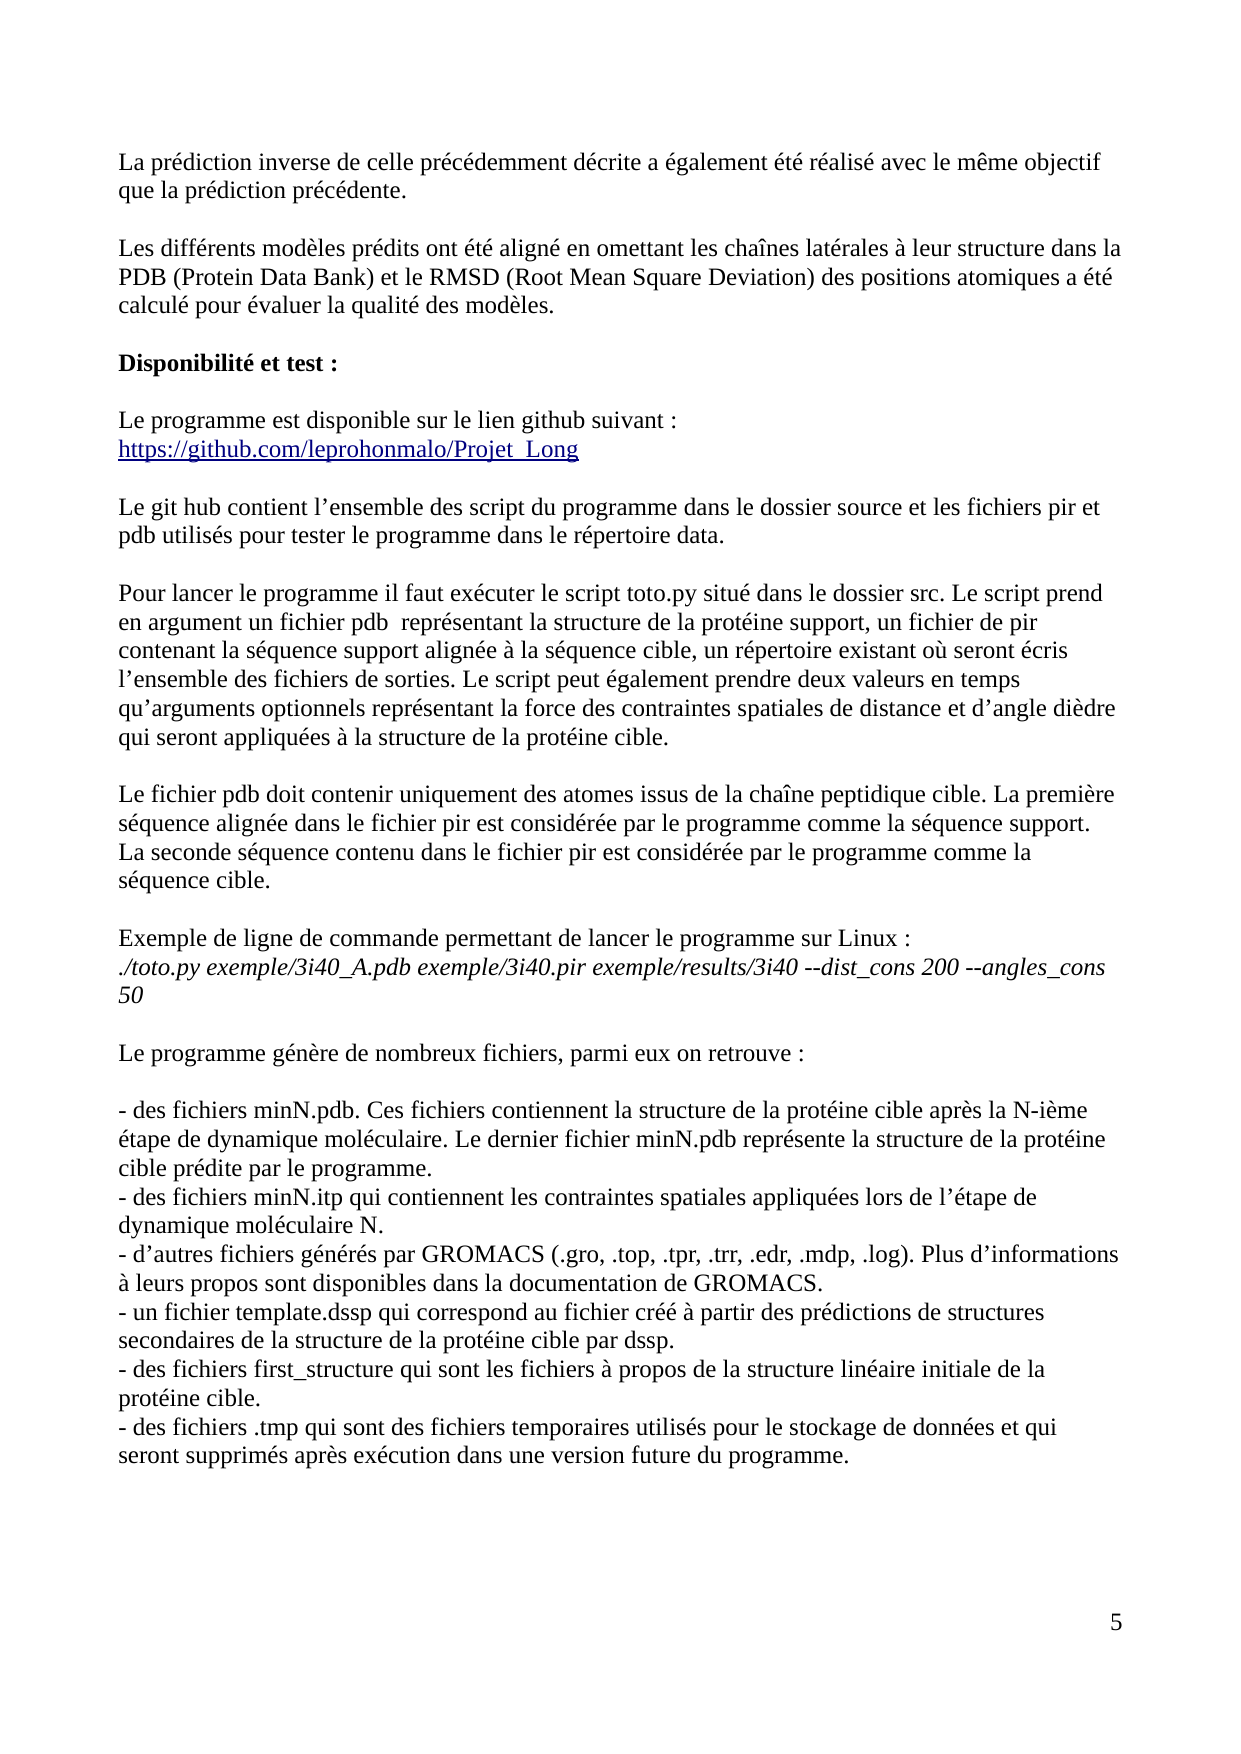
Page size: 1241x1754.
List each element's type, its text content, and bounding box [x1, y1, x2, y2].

text Le fichier pdb doit contenir uniquement des atomes issus de la chaîne peptidique cible. La première séquence alignée dans le fichier pir est considérée par le programme comme la séquence support. La seconde séquence contenu dans le fichier pir est considérée par le programme comme la séquence cible. [118, 779, 1122, 894]
text Exemple de ligne de commande permettant de lancer le programme sur Linux : [118, 923, 1122, 952]
text Les différents modèles prédits ont été aligné en omettant les chaînes latérales à leur structure dans la PDB (Protein Data Bank) et le RMSD (Root Mean Square Deviation) des positions atomiques a été calculé pour évaluer la qualité des modèles. [118, 233, 1122, 319]
text Le programme génère de nombreux fichiers, parmi eux on retrouve : [118, 1038, 1122, 1067]
text Le git hub contient l’ensemble des script du programme dans le dossier source et les fichiers pir et pdb utilisés pour tester le programme dans le répertoire data. [118, 492, 1122, 549]
text Le programme est disponible sur le lien github suivant : https://github.com/leprohonmalo/Projet_Long [118, 406, 1122, 463]
text - des fichiers minN.pdb. Ces fichiers contiennent la structure de la protéine cible après la N-ième étape de dynamique moléculaire. Le dernier fichier minN.pdb représente la structure de la protéine cible prédite par le programme. [118, 1096, 1122, 1182]
text Disponibilité et test : [118, 348, 1122, 377]
text - des fichiers first_structure qui sont les fichiers à propos de la structure linéaire initiale de la protéine cible. [118, 1354, 1122, 1412]
text La prédiction inverse de celle précédemment décrite a également été réalisé avec le même objectif que la prédiction précédente. [118, 147, 1122, 204]
text - des fichiers .tmp qui sont des fichiers temporaires utilisés pour le stockage de données et qui seront supprimés après exécution dans une version future du programme. [118, 1412, 1122, 1469]
text Pour lancer le programme il faut exécuter le script toto.py situé dans le dossier src. Le script prend en argument un fichier pdb représentant la structure de la protéine support, un fichier de pir contenant la séquence support alignée à la séquence cible, un répertoire existant où seront écris l’ensemble des fichiers de sorties. Le script peut également prendre deux valeurs en temps qu’arguments optionnels représentant la force des contraintes spatiales de distance et d’angle dièdre qui seront appliquées à la structure de la protéine cible. [118, 578, 1122, 751]
text - un fichier template.dssp qui correspond au fichier créé à partir des prédictions de structures secondaires de la structure de la protéine cible par dssp. [118, 1297, 1122, 1354]
text - des fichiers minN.itp qui contiennent les contraintes spatiales appliquées lors de l’étape de dynamique moléculaire N. [118, 1182, 1122, 1239]
text - d’autres fichiers générés par GROMACS (.gro, .top, .tpr, .trr, .edr, .mdp, .log). Plus d’informations à leurs propos sont disponibles dans la documentation de GROMACS. [118, 1239, 1122, 1297]
text ./toto.py exemple/3i40_A.pdb exemple/3i40.pir exemple/results/3i40 --dist_cons 200 --angles_cons 50 [118, 952, 1122, 1009]
